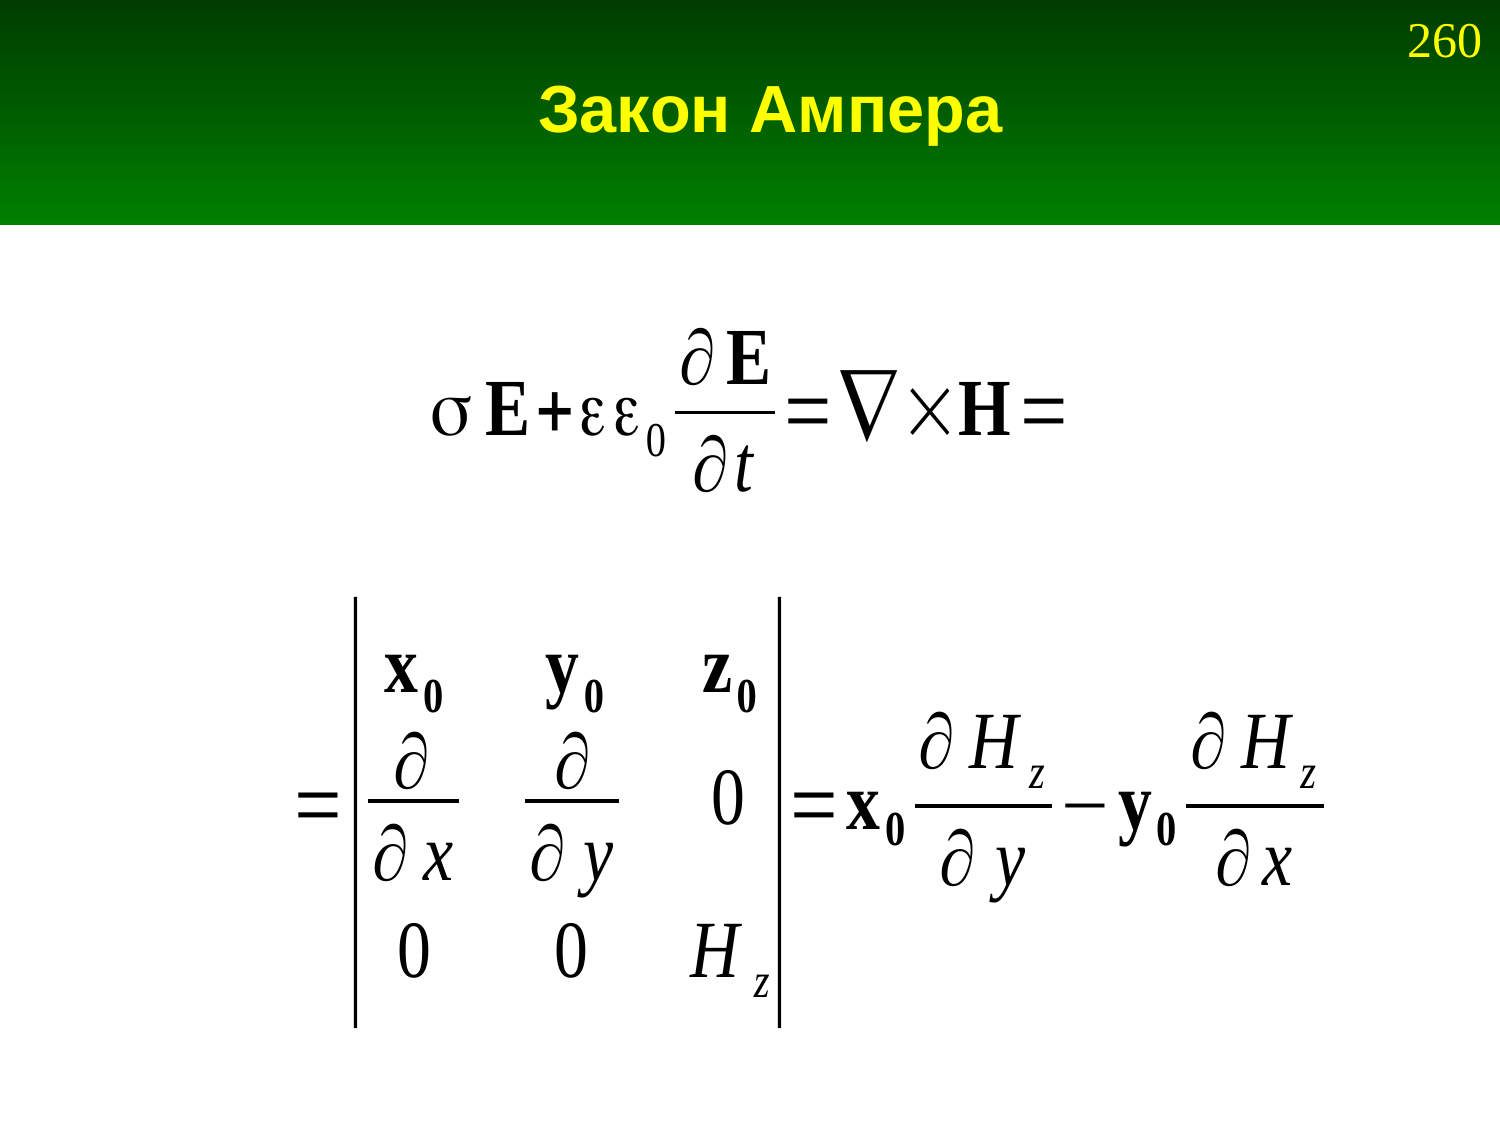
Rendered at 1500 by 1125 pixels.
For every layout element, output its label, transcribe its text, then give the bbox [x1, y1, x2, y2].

title Закон Ампера [100, 2, 1441, 209]
chart [274, 590, 1344, 1029]
chart [413, 314, 1089, 508]
